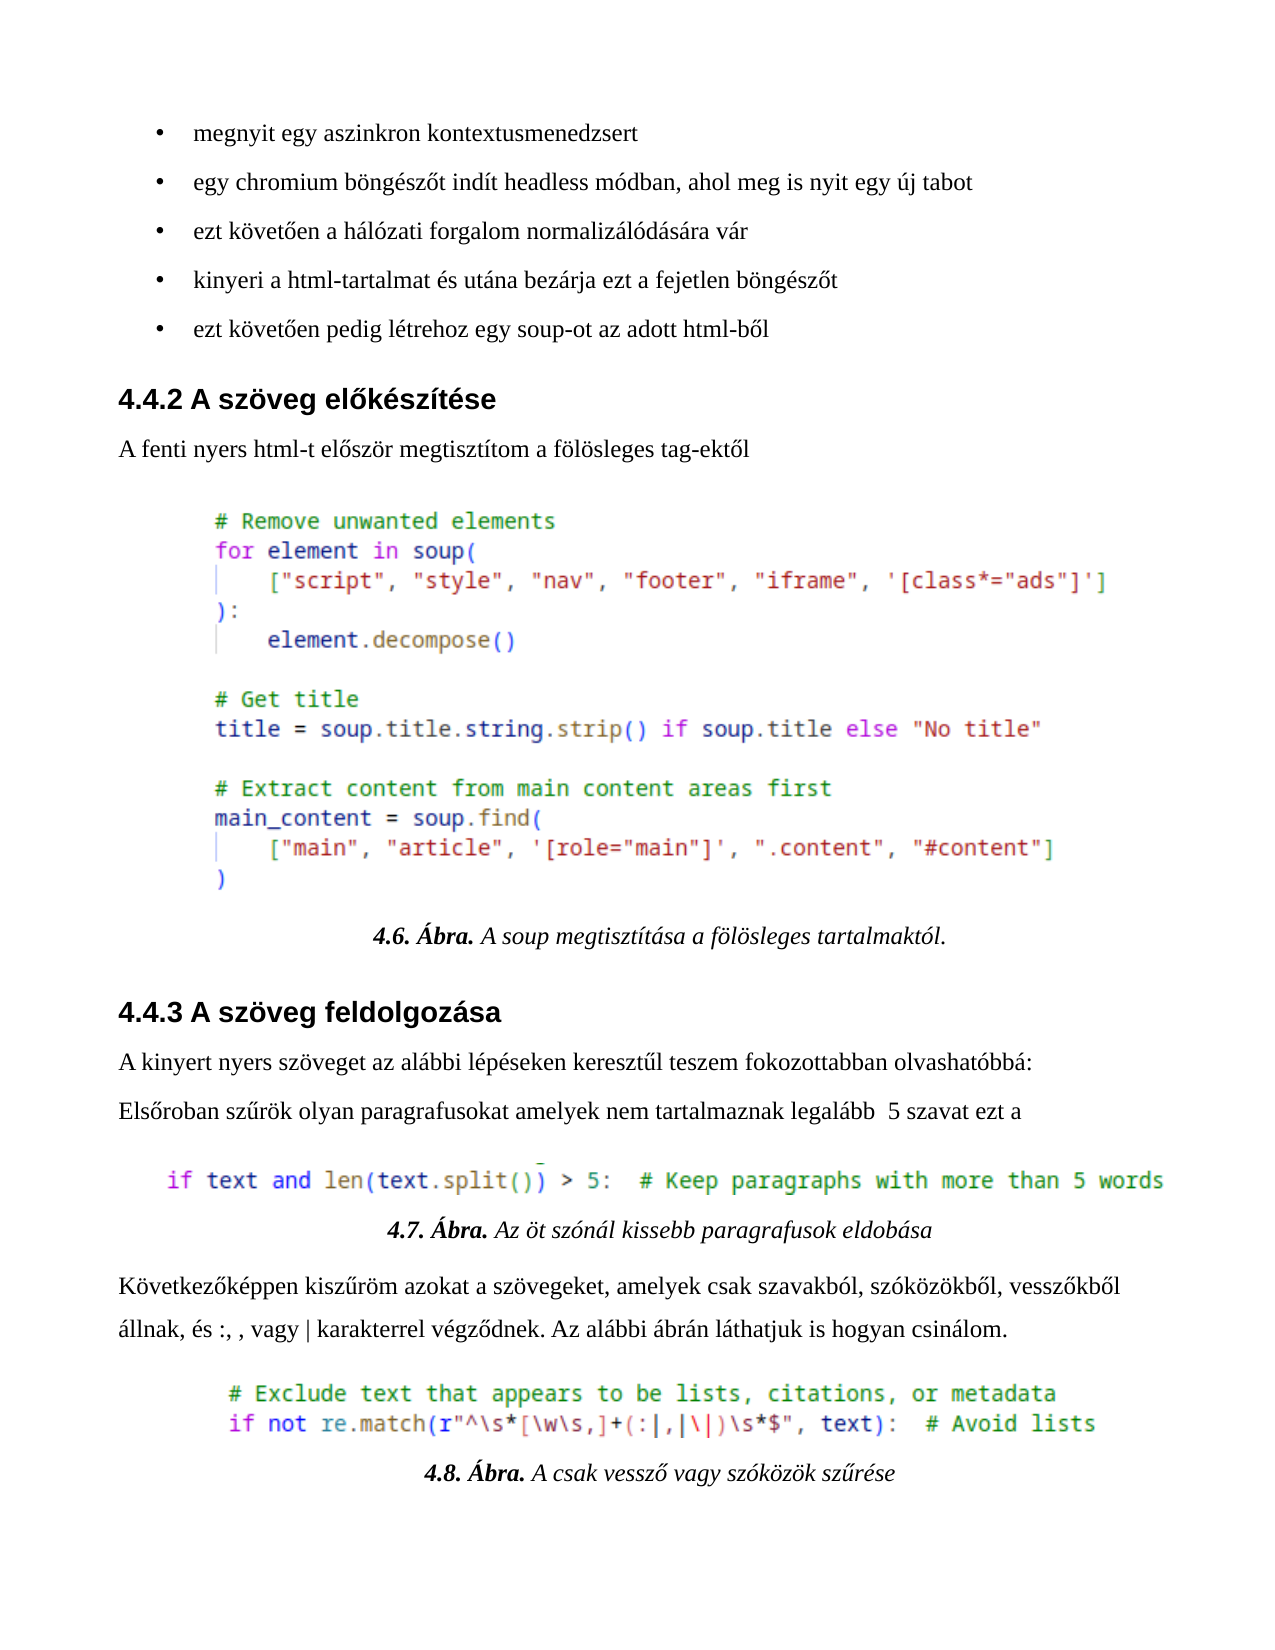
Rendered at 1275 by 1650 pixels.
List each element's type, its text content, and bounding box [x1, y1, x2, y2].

text [165, 1158, 1157, 1163]
text A kinyert nyers szöveget az alábbi lépéseken keresztűl teszem fokozottabban olvashatóbbá: [118, 1047, 1127, 1076]
list kinyeri a html-tartalmat és utána bezárja ezt a fejetlen böngészőt [156, 265, 1157, 294]
text 4.6. Ábra. A soup megtisztítása a fölösleges tartalmaktól. [165, 901, 1157, 950]
subtitle 4.4.3 A szöveg feldolgozása [118, 995, 1109, 1029]
list ezt követően pedig létrehoz egy soup-ot az adott html-ből [156, 314, 1157, 343]
text Elsőroban szűrök olyan paragrafusokat amelyek nem tartalmaznak legalább 5 szavat ezt a [118, 1096, 1127, 1125]
text 4.8. Ábra. A csak vessző vagy szóközök szűrése [165, 1376, 1157, 1487]
picture [165, 1163, 1167, 1195]
list egy chromium böngészőt indít headless módban, ahol meg is nyit egy új tabot [156, 167, 1157, 196]
list ezt követően a hálózati forgalom normalizálódására vár [156, 216, 1157, 245]
picture [200, 501, 1123, 901]
picture [226, 1381, 1096, 1438]
text A fenti nyers html-t először megtisztítom a fölösleges tag-ektől [118, 434, 1127, 462]
subtitle 4.4.2 A szöveg előkészítése [118, 382, 1109, 415]
list megnyit egy aszinkron kontextusmenedzsert [156, 118, 1157, 147]
text 4.7. Ábra. Az öt szónál kissebb paragrafusok eldobása [165, 1195, 1157, 1244]
text Következőképpen kiszűröm azokat a szövegeket, amelyek csak szavakból, szóközökből, vesszőkből állnak, és :, , vagy | karakterrel végződnek. Az alábbi ábrán láthatjuk is hogyan csinálom. [118, 1271, 1127, 1343]
